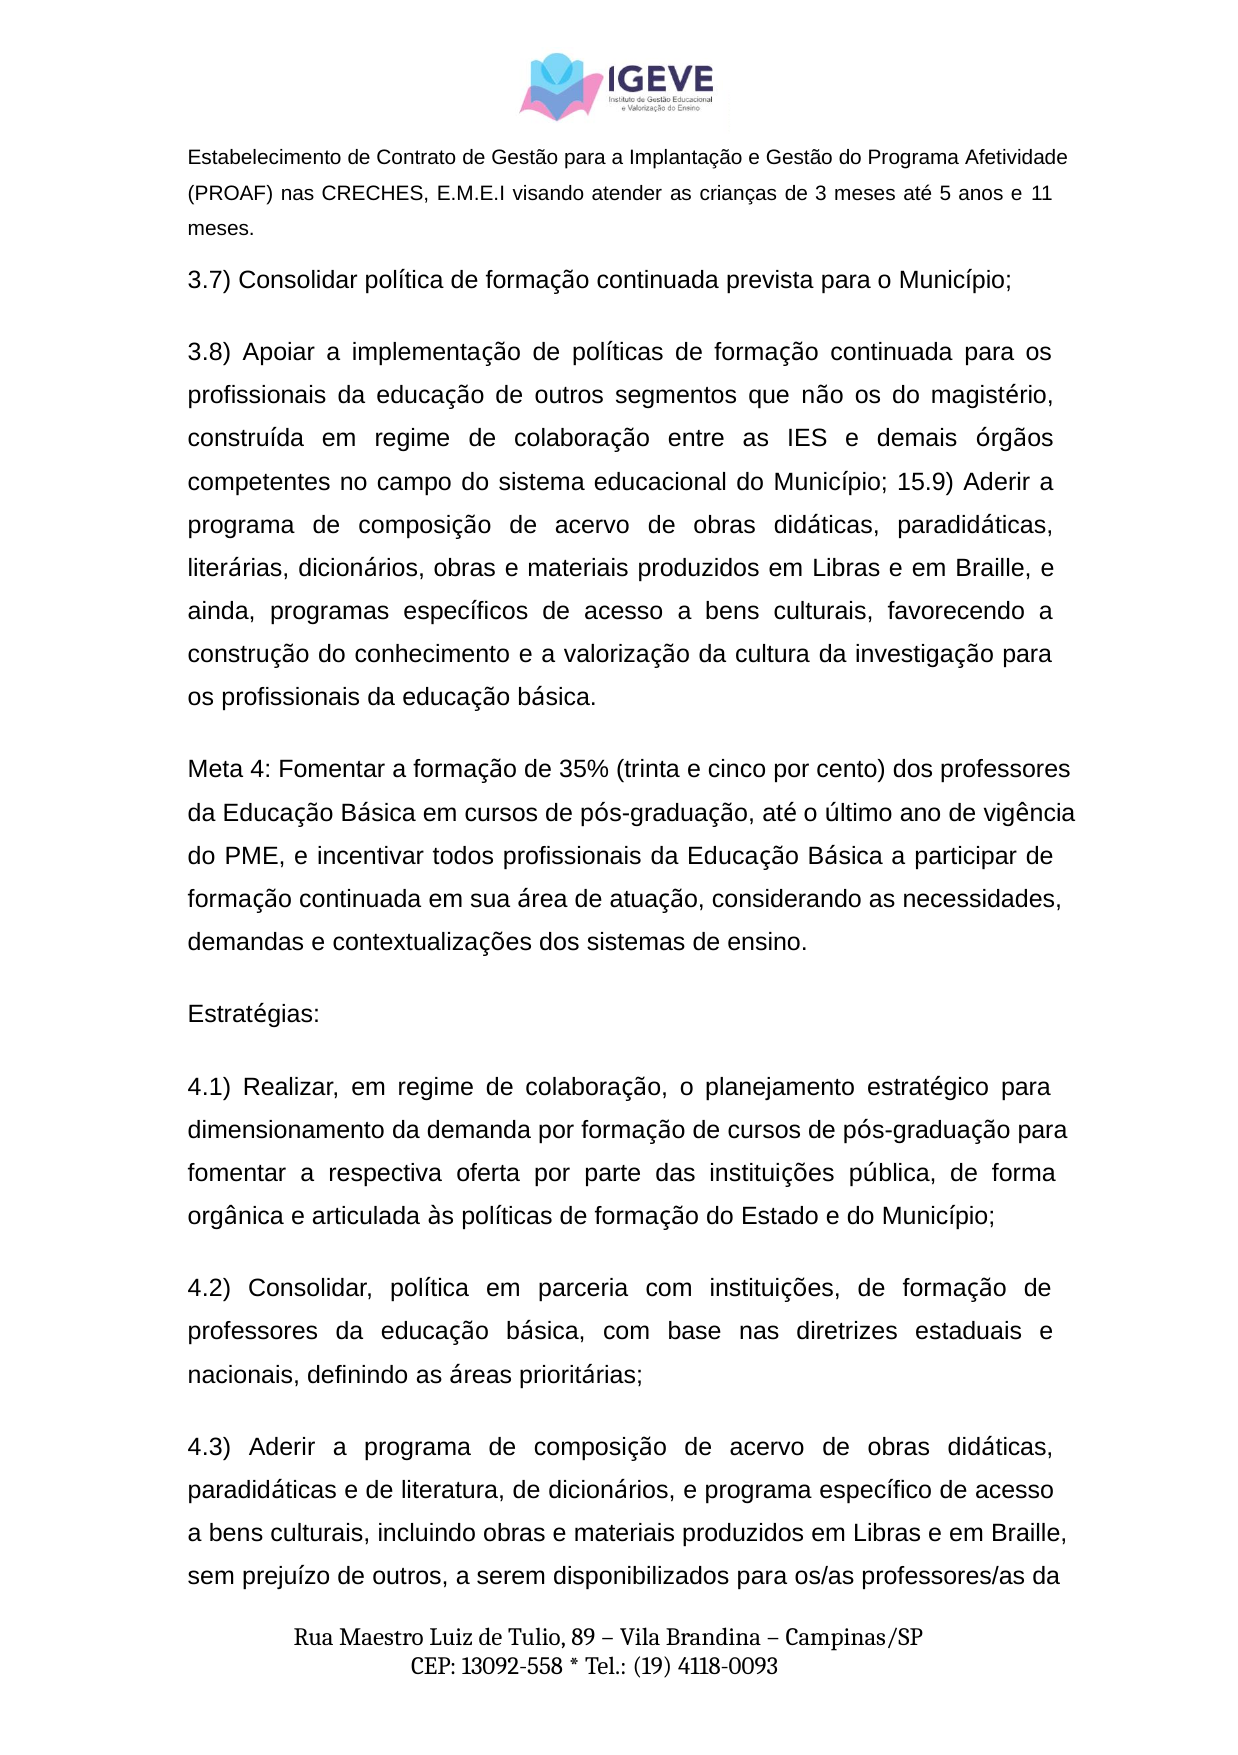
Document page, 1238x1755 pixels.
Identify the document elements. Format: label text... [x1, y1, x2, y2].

text professores da educação básica, com base nas diretrizes estaduais e [187, 1317, 1077, 1345]
text construída em regime de colaboração entre as IES e demais órgãos [187, 424, 1077, 452]
text do PME, e incentivar todos profissionais da Educação Básica a participar de [187, 842, 1077, 870]
text .1) Realizar, em regime de colaboração, o planejamento estratégico para [202, 1073, 1077, 1101]
text dimensionamento da demanda por formação de cursos de pós-graduação para [187, 1116, 1077, 1144]
text demandas e contextualizações dos sistemas de ensino. [187, 928, 1077, 956]
text a bens culturais, incluindo obras e materiais produzidos em Libras e em Braille, [187, 1519, 1077, 1547]
text 4 [187, 1274, 202, 1302]
text .2) Consolidar, política em parceria com instituições, de formação de [202, 1274, 1077, 1302]
text .3) Aderir a programa de composição de acervo de obras didáticas, [202, 1433, 1077, 1461]
text 3 [187, 338, 202, 366]
text .8) Apoiar a implementação de políticas de formação continuada para os [202, 338, 1077, 366]
text Estabelecimento de Contrato de Gestão para a Implantação e Gestão do Programa Afetividade [187, 146, 1077, 169]
text construção do conhecimento e a valorização da cultura da investigação para [187, 640, 1077, 668]
text Rua Maestro Luiz de Tulio, 89 – Vila Brandina – Campinas/SP [293, 1622, 972, 1651]
text orgânica e articulada às políticas de formação do Estado e do Município; [187, 1202, 1077, 1230]
text sem prejuízo de outros, a serem disponibilizados para os/as professores/as da [187, 1562, 1077, 1590]
text literárias, dicionários, obras e materiais produzidos em Libras e em Braille, e [187, 554, 1077, 582]
text (PROAF) nas CRECHES, E.M.E.I visando atender as crianças de 3 meses até 5 anos e 11 [187, 181, 1077, 205]
text 4 [187, 1433, 202, 1461]
text ainda, programas específicos de acesso a bens culturais, favorecendo a [187, 597, 1077, 625]
text programa de composição de acervo de obras didáticas, paradidáticas, [187, 511, 1077, 539]
text os profissionais da educação básica. [187, 683, 1077, 711]
text 4 [187, 1073, 202, 1101]
text .7) Consolidar política de formação continuada prevista para o Município; [202, 266, 1037, 294]
text formação continuada em sua área de atuação, considerando as necessidades, [187, 885, 1077, 913]
text paradidáticas e de literatura, de dicionários, e programa específico de acesso [187, 1476, 1077, 1504]
text nacionais, definindo as áreas prioritárias; [187, 1361, 1077, 1389]
text CEP: 13092-558 * Tel.: (19) 4118-0093 [411, 1651, 853, 1680]
text competentes no campo do sistema educacional do Município; 15.9) Aderir a [187, 468, 1077, 496]
text fomentar a respectiva oferta por parte das instituições pública, de forma [187, 1159, 1077, 1187]
text Estratégias: [187, 1000, 345, 1028]
text Meta 4: Fomentar a formação de 35% (trinta e cinco por cento) dos professores [187, 756, 1077, 783]
picture [509, 47, 731, 134]
text da Educação Básica em cursos de pós-graduação, até o último ano de vigência [187, 799, 1077, 827]
text 3 [187, 266, 202, 294]
text profissionais da educação de outros segmentos que não os do magistério, [187, 381, 1077, 409]
text meses. [187, 217, 1077, 240]
